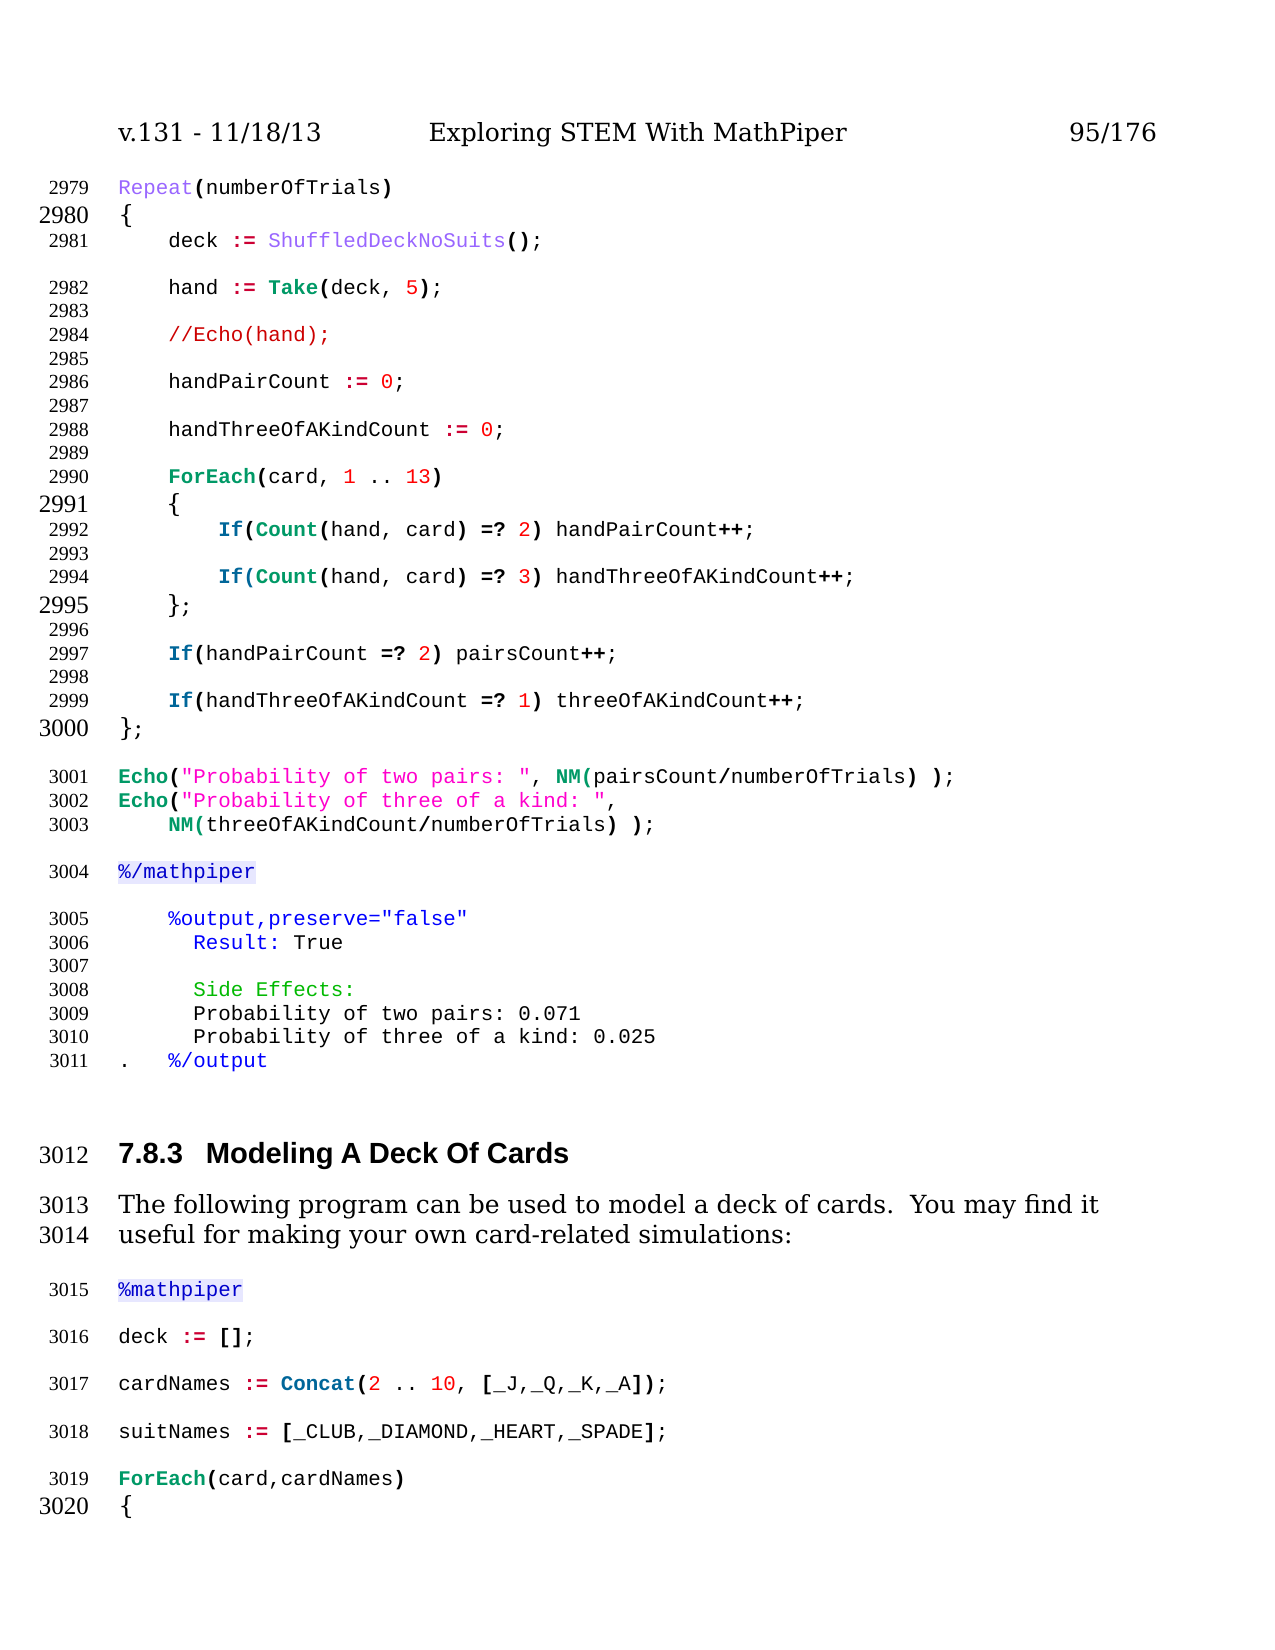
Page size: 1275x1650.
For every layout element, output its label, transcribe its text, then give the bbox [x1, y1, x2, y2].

text If(Count(hand, card) =? 2) handPairCount++; [118, 519, 1157, 542]
text %mathpiper [118, 1279, 1157, 1302]
text Result: True [118, 932, 1157, 956]
text ForEach(card,cardNames) [118, 1468, 1157, 1492]
text { [118, 200, 1157, 229]
text ForEach(card, 1 .. 13) [118, 466, 1157, 490]
text Side Effects: [118, 979, 1157, 1003]
text If(handThreeOfAKindCount =? 1) threeOfAKindCount++; [118, 690, 1157, 713]
text suitNames := [_CLUB,_DIAMOND,_HEART,_SPADE]; [118, 1421, 1157, 1444]
text %output,preserve="false" [118, 908, 1157, 932]
text handPairCount := 0; [118, 371, 1157, 395]
text The following program can be used to model a deck of cards. You may find it useful for making your own card-related simulations: [118, 1191, 1157, 1249]
text //Echo(hand); [118, 324, 1157, 348]
text Probability of three of a kind: 0.025 [118, 1026, 1157, 1050]
text deck := []; [118, 1326, 1157, 1350]
text If(handPairCount =? 2) pairsCount++; [118, 643, 1157, 666]
text NM(threeOfAKindCount/numberOfTrials) ); [118, 814, 1157, 837]
text hand := Take(deck, 5); [118, 277, 1157, 301]
text deck := ShuffledDeckNoSuits(); [118, 229, 1157, 253]
text . %/output [118, 1050, 1157, 1074]
text cardNames := Concat(2 .. 10, [_J,_Q,_K,_A]); [118, 1373, 1157, 1397]
text Probability of two pairs: 0.071 [118, 1003, 1157, 1026]
text { [118, 1492, 1157, 1521]
text %/mathpiper [118, 861, 1157, 884]
text Echo("Probability of three of a kind: ", [118, 790, 1157, 814]
text }; [118, 713, 1157, 743]
text }; [118, 590, 1157, 619]
text handThreeOfAKindCount := 0; [118, 419, 1157, 442]
text { [118, 490, 1157, 519]
subtitle Modeling A Deck Of Cards [118, 1136, 1157, 1170]
text If(Count(hand, card) =? 3) handThreeOfAKindCount++; [118, 566, 1157, 590]
text Repeat(numberOfTrials) [118, 177, 1157, 200]
text Echo("Probability of two pairs: ", NM(pairsCount/numberOfTrials) ); [118, 766, 1157, 790]
